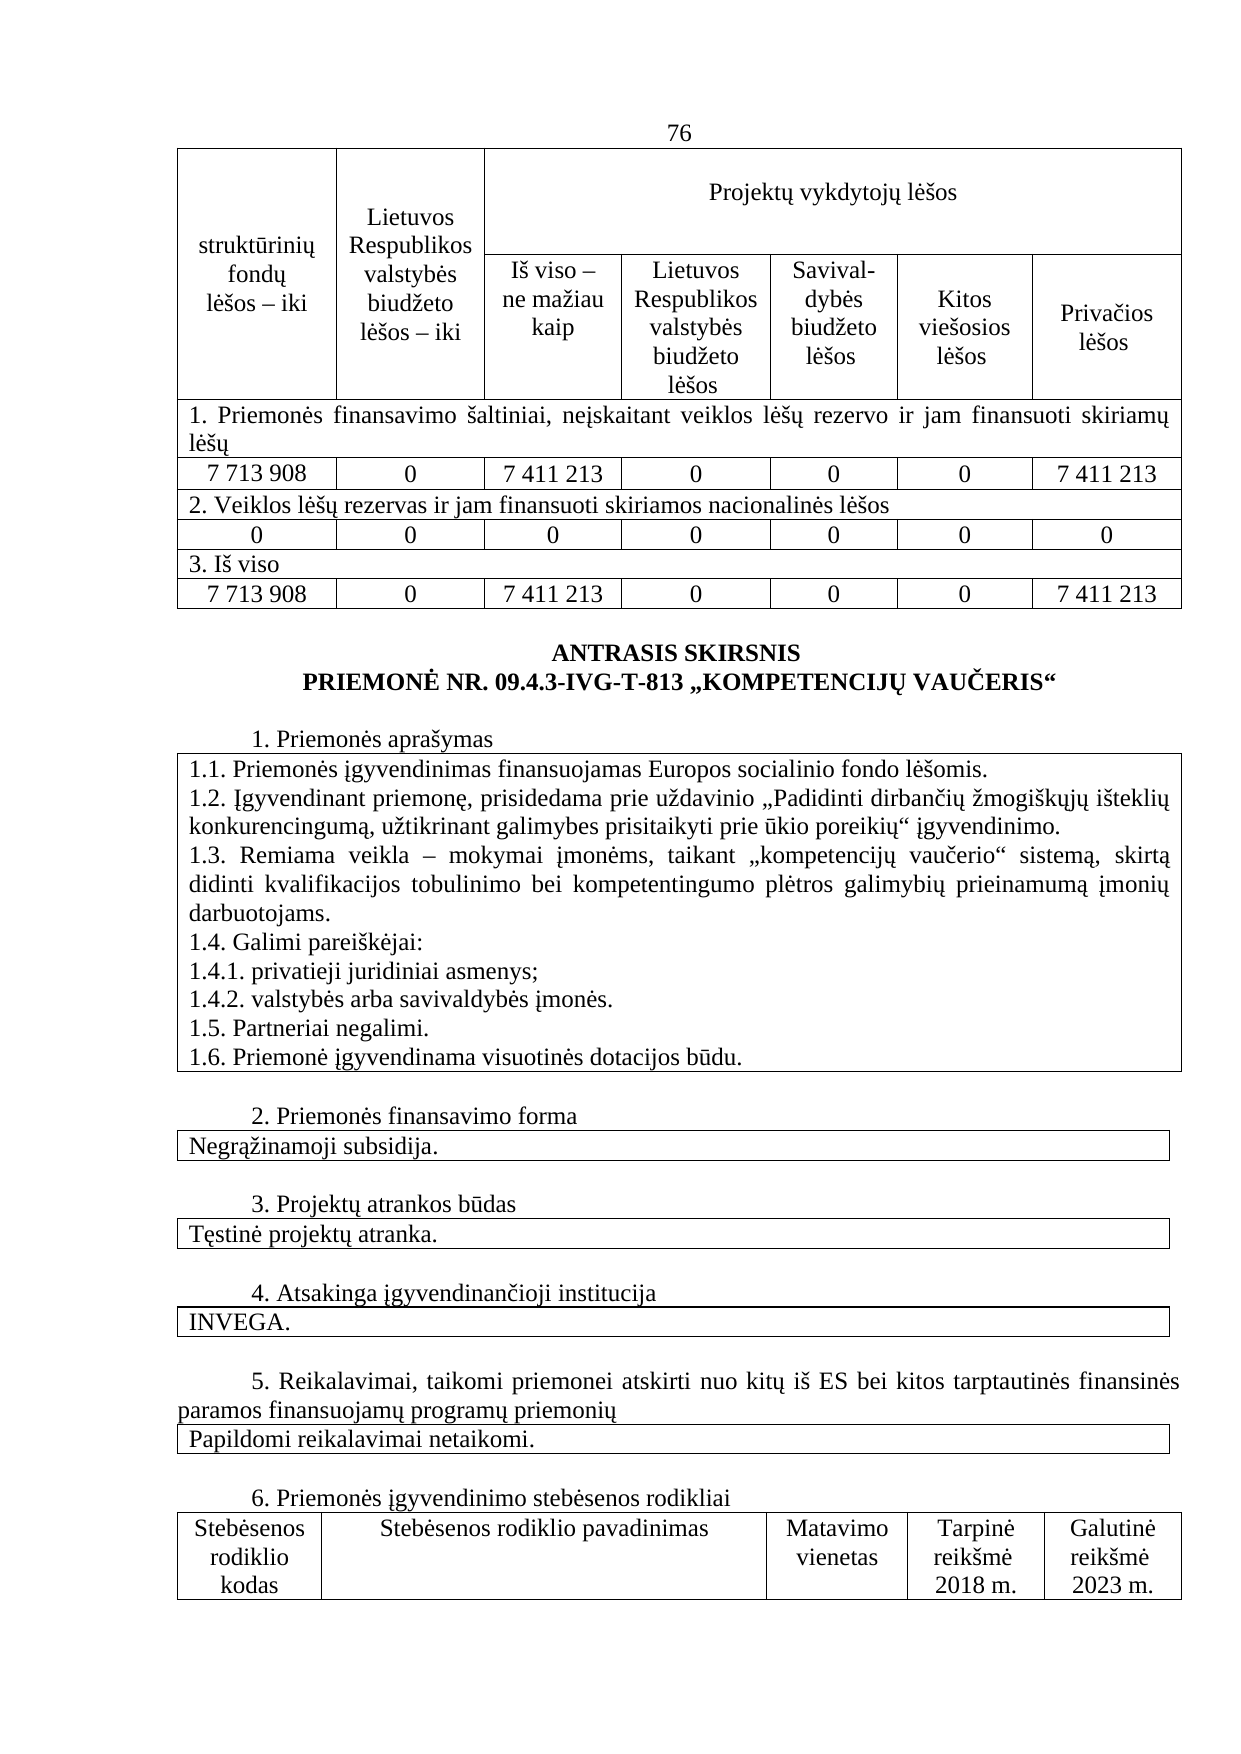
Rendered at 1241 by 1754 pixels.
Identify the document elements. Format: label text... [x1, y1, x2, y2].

text 4. Atsakinga įgyvendinančioji institucija [177, 1278, 1181, 1306]
text 1. Priemonės aprašymas [177, 724, 1181, 753]
table_cell 0 [1033, 520, 1181, 548]
table_header Tęstinė projektų atranka. [178, 1219, 1169, 1248]
table_cell 7 411 213 [1033, 579, 1181, 608]
table_header Tarpinė reikšmė 2018 m. [908, 1513, 1044, 1599]
table_header Papildomi reikalavimai netaikomi. [178, 1425, 1169, 1453]
table_header Galutinė reikšmė 2023 m. [1045, 1513, 1181, 1599]
table_cell 1.2. Įgyvendinant priemonę, prisidedama prie uždavinio „Padidinti dirbančių žmogiškųjų išteklių konkurencingumą, užtikrinant galimybes prisitaikyti prie ūkio poreikių“ įgyvendinimo. [178, 783, 1181, 840]
table_cell 0 [337, 520, 484, 548]
table_cell 0 [337, 458, 484, 489]
text ANTRASIS SKIRSNIS [177, 638, 1181, 667]
table_cell 1. Priemonės finansavimo šaltiniai, neįskaitant veiklos lėšų rezervo ir jam finansuoti skiriamų lėšų [178, 400, 1181, 457]
text PRIEMONĖ NR. 09.4.3-IVG-T-813 „Kompetencijų vaučeris“ [177, 667, 1181, 695]
table_header Matavimo vienetas [767, 1513, 907, 1599]
table_cell 0 [898, 458, 1032, 489]
table_header 1.1. Priemonės įgyvendinimas finansuojamas Europos socialinio fondo lėšomis. [178, 754, 1181, 783]
table_cell 7 411 213 [485, 579, 621, 608]
table_cell 1.4. Galimi pareiškėjai: 1.4.1. privatieji juridiniai asmenys; 1.4.2. valstybės arba savivaldybės įmonės. 1.5. Partneriai negalimi. 1.6. Priemonė įgyvendinama visuotinės dotacijos būdu. [178, 927, 1181, 1071]
table_header Stebėsenos rodiklio pavadinimas [322, 1513, 766, 1599]
table_cell 0 [771, 458, 897, 489]
text 6. Priemonės įgyvendinimo stebėsenos rodikliai [177, 1483, 1181, 1512]
table_header Negrąžinamoji subsidija. [178, 1131, 1169, 1159]
table_cell 0 [771, 579, 897, 608]
table_header INVEGA. [178, 1308, 1169, 1336]
table_cell Lietuvos Respublikos valstybės biudžeto lėšos [622, 255, 770, 399]
table_cell struktūrinių fondų lėšos – iki [178, 149, 336, 399]
table_cell 0 [622, 579, 770, 608]
table_cell 0 [622, 458, 770, 489]
table_cell Privačios lėšos [1033, 255, 1181, 399]
table_cell 0 [771, 520, 897, 548]
table_cell 1.3. Remiama veikla – mokymai įmonėms, taikant „kompetencijų vaučerio“ sistemą, skirtą didinti kvalifikacijos tobulinimo bei kompetentingumo plėtros galimybių prieinamumą įmonių darbuotojams. [178, 840, 1181, 927]
table_header Stebėsenos rodiklio kodas [178, 1513, 321, 1599]
table_cell 7 411 213 [1033, 458, 1181, 489]
table_cell Kitos viešosios lėšos [898, 255, 1032, 399]
table_cell Projektų vykdytojų lėšos [485, 149, 1181, 254]
table_cell Iš viso – ne mažiau kaip [485, 255, 621, 399]
text 2. Priemonės finansavimo forma [177, 1101, 1181, 1130]
text 3. Projektų atrankos būdas [177, 1189, 1181, 1218]
table_cell 0 [485, 520, 621, 548]
table_cell 0 [898, 520, 1032, 548]
table_cell 3. Iš viso [178, 550, 1181, 578]
table_cell 2. Veiklos lėšų rezervas ir jam finansuoti skiriamos nacionalinės lėšos [178, 490, 1181, 519]
table_cell 0 [178, 520, 336, 548]
table_cell Lietuvos Respublikos valstybės biudžeto lėšos – iki [337, 149, 484, 399]
text 5. Reikalavimai, taikomi priemonei atskirti nuo kitų iš ES bei kitos tarptautinės finansinės paramos finansuojamų programų priemonių [177, 1366, 1181, 1423]
table_cell 7 713 908 [178, 458, 336, 489]
table_cell 0 [622, 520, 770, 548]
table_cell Savival-dybės biudžeto lėšos [771, 255, 897, 399]
table_cell 7 713 908 [178, 579, 336, 608]
table_cell 0 [898, 579, 1032, 608]
table_cell 7 411 213 [485, 458, 621, 489]
table_cell 0 [337, 579, 484, 608]
